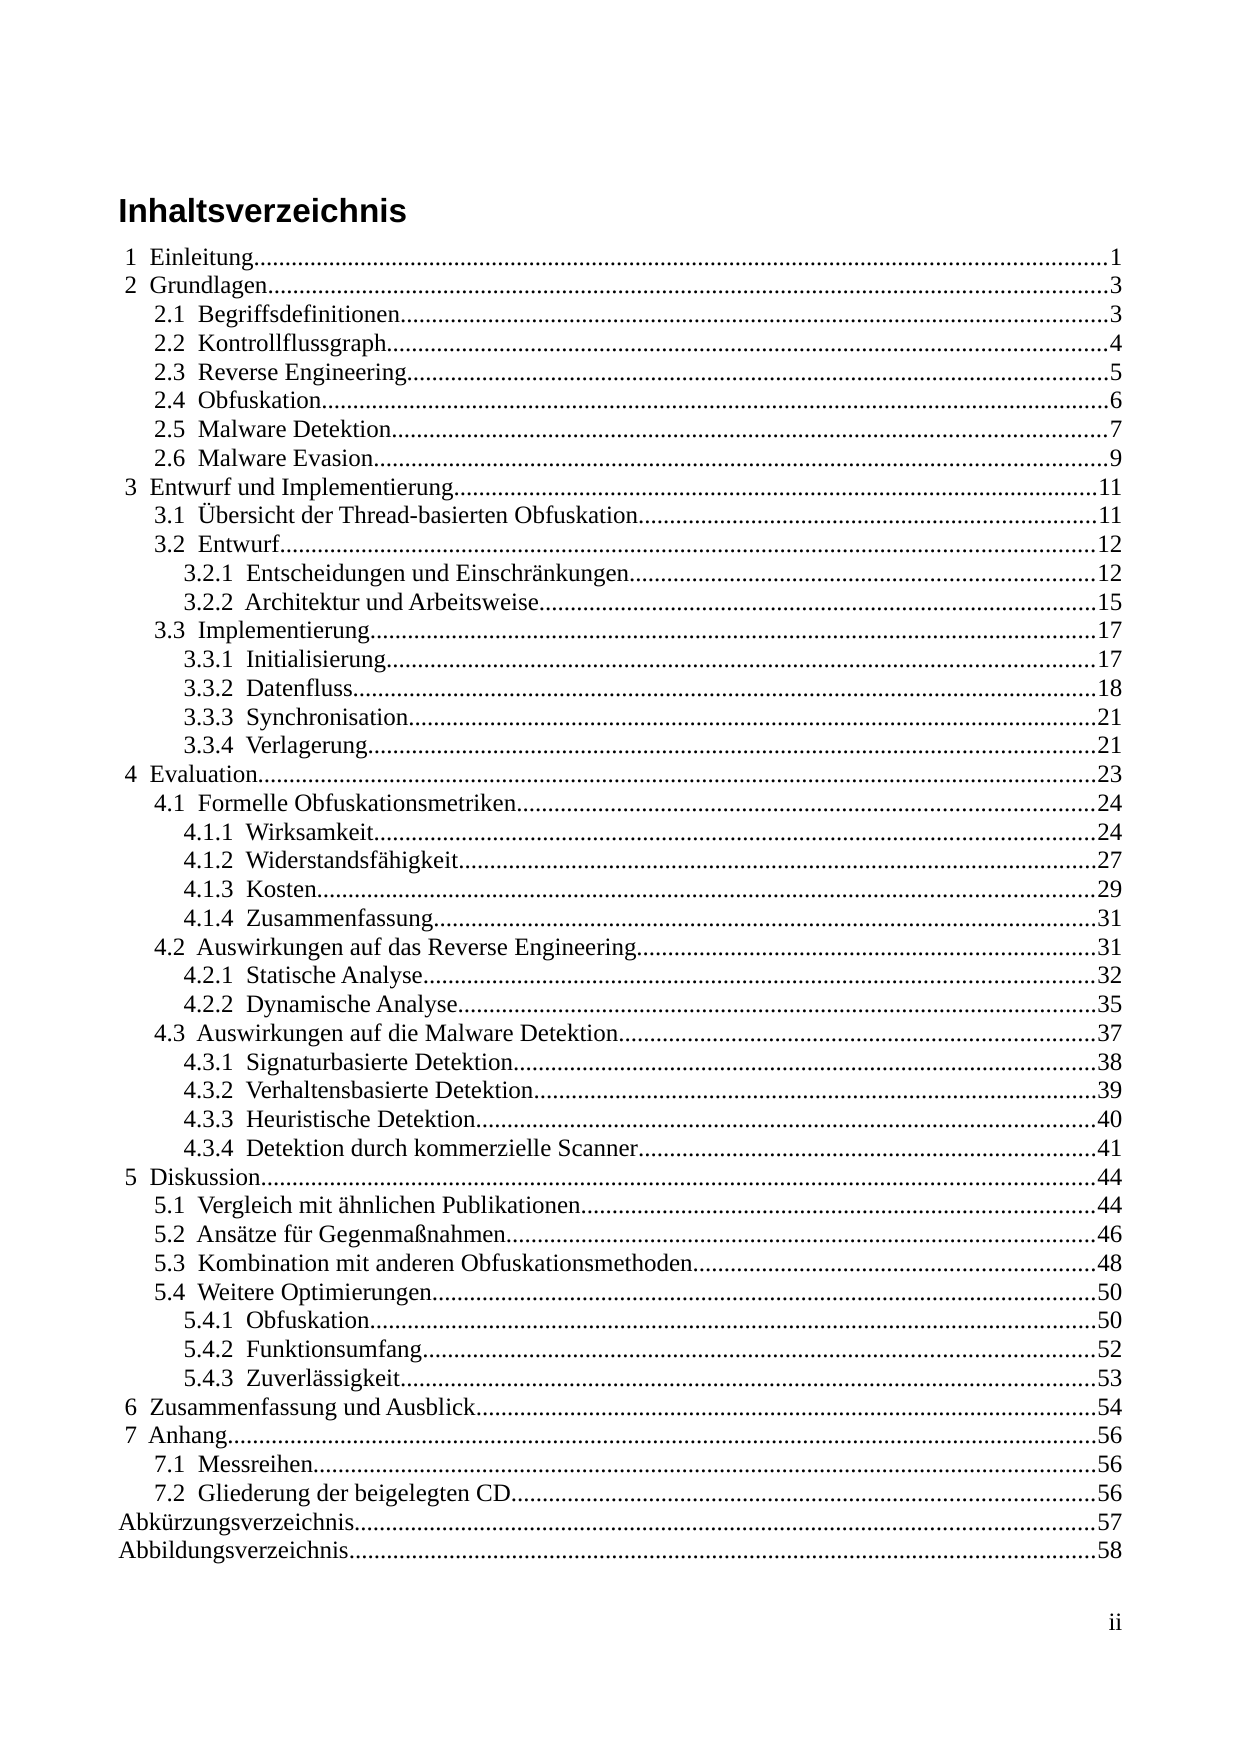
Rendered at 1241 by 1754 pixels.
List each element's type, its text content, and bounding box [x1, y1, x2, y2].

text 3.2 Entwurf 12 [148, 529, 1122, 558]
text 3.3 Implementierung 17 [148, 615, 1122, 644]
text 1 Einleitung 1 [118, 242, 1122, 270]
text 2.4 Obfuskation 6 [148, 385, 1122, 414]
text 4.2.2 Dynamische Analyse 35 [177, 989, 1122, 1018]
text Abbildungsverzeichnis 58 [118, 1535, 1122, 1564]
text 6 Zusammenfassung und Ausblick 54 [118, 1392, 1122, 1420]
text 3.3.3 Synchronisation 21 [177, 702, 1122, 730]
text 5.4.2 Funktionsumfang 52 [177, 1334, 1122, 1363]
text 5.4.1 Obfuskation 50 [177, 1305, 1122, 1334]
text 2.3 Reverse Engineering 5 [148, 357, 1122, 385]
text 5.2 Ansätze für Gegenmaßnahmen 46 [148, 1219, 1122, 1248]
text 3.3.1 Initialisierung 17 [177, 644, 1122, 673]
text Abkürzungsverzeichnis 57 [118, 1507, 1122, 1535]
text 5 Diskussion 44 [118, 1162, 1122, 1190]
text 4.3 Auswirkungen auf die Malware Detektion 37 [148, 1018, 1122, 1047]
text 5.4 Weitere Optimierungen 50 [148, 1277, 1122, 1305]
text 4.1.2 Widerstandsfähigkeit 27 [177, 845, 1122, 874]
text 2.1 Begriffsdefinitionen 3 [148, 299, 1122, 328]
text 4.3.1 Signaturbasierte Detektion 38 [177, 1047, 1122, 1075]
text 7.2 Gliederung der beigelegten CD 56 [148, 1478, 1122, 1507]
text 4.1.4 Zusammenfassung 31 [177, 903, 1122, 932]
text 4.3.2 Verhaltensbasierte Detektion 39 [177, 1075, 1122, 1104]
text 3 Entwurf und Implementierung 11 [118, 472, 1122, 500]
text 4.1.1 Wirksamkeit 24 [177, 817, 1122, 845]
text 7 Anhang 56 [118, 1420, 1122, 1449]
text 2 Grundlagen 3 [118, 270, 1122, 299]
text 4.3.3 Heuristische Detektion 40 [177, 1104, 1122, 1133]
text 7.1 Messreihen 56 [148, 1449, 1122, 1478]
subtitle Inhaltsverzeichnis [118, 191, 1122, 229]
text 3.1 Übersicht der Thread-basierten Obfuskation 11 [148, 500, 1122, 529]
text 4.1 Formelle Obfuskationsmetriken 24 [148, 788, 1122, 817]
text 4.2 Auswirkungen auf das Reverse Engineering 31 [148, 932, 1122, 960]
text 3.2.2 Architektur und Arbeitsweise 15 [177, 587, 1122, 615]
text 4.2.1 Statische Analyse 32 [177, 960, 1122, 989]
text 2.5 Malware Detektion 7 [148, 414, 1122, 443]
text 5.4.3 Zuverlässigkeit 53 [177, 1363, 1122, 1392]
text 3.3.4 Verlagerung 21 [177, 730, 1122, 759]
text 3.2.1 Entscheidungen und Einschränkungen 12 [177, 558, 1122, 587]
text 4.1.3 Kosten 29 [177, 874, 1122, 903]
text 2.2 Kontrollflussgraph 4 [148, 328, 1122, 357]
text 4 Evaluation 23 [118, 759, 1122, 788]
text 5.3 Kombination mit anderen Obfuskationsmethoden 48 [148, 1248, 1122, 1277]
text 4.3.4 Detektion durch kommerzielle Scanner 41 [177, 1133, 1122, 1162]
text 5.1 Vergleich mit ähnlichen Publikationen 44 [148, 1190, 1122, 1219]
text 3.3.2 Datenfluss 18 [177, 673, 1122, 702]
text 2.6 Malware Evasion 9 [148, 443, 1122, 472]
